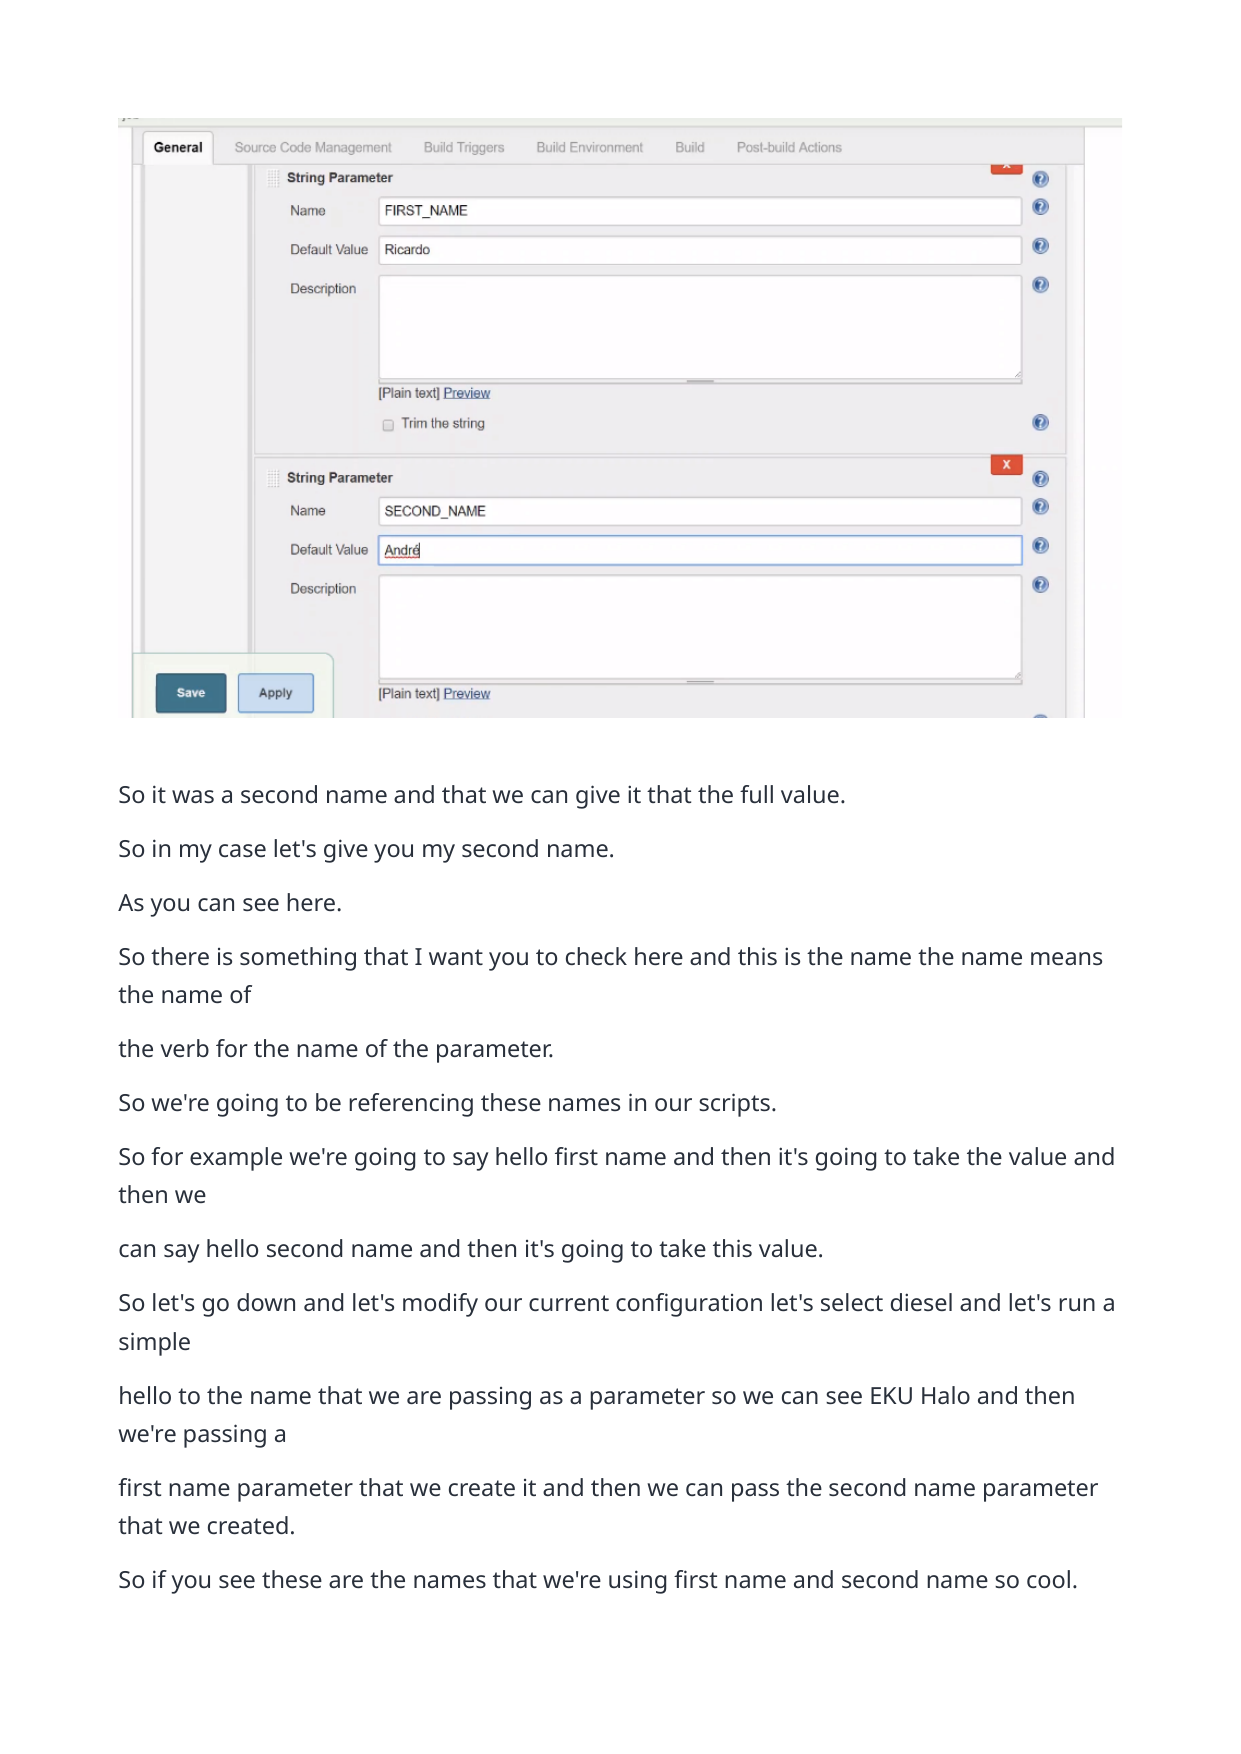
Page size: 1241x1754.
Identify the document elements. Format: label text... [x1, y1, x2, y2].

text As you can see here. [118, 886, 1122, 918]
text the verb for the name of the parameter. [118, 1032, 1122, 1064]
text So we're going to be referencing these names in our scripts. [118, 1086, 1122, 1118]
text So let's go down and let's modify our current configuration let's select diesel and let's run a simple [118, 1287, 1122, 1357]
text So in my case let's give you my second name. [118, 832, 1122, 864]
text hello to the name that we are passing as a parameter so we can see EKU Halo and then we're passing a [118, 1379, 1122, 1449]
text So if you see these are the names that we're using first name and second name so cool. [118, 1563, 1122, 1596]
picture [118, 118, 1123, 718]
text So there is something that I want you to check here and this is the name the name means the name of [118, 940, 1122, 1011]
text So it was a second name and that we can give it that the full value. [118, 778, 1122, 810]
text can say hello second name and then it's going to take this value. [118, 1233, 1122, 1265]
text So for example we're going to say hello first name and then it's going to take the value and then we [118, 1140, 1122, 1211]
text first name parameter that we create it and then we can pass the second name parameter that we created. [118, 1471, 1122, 1542]
